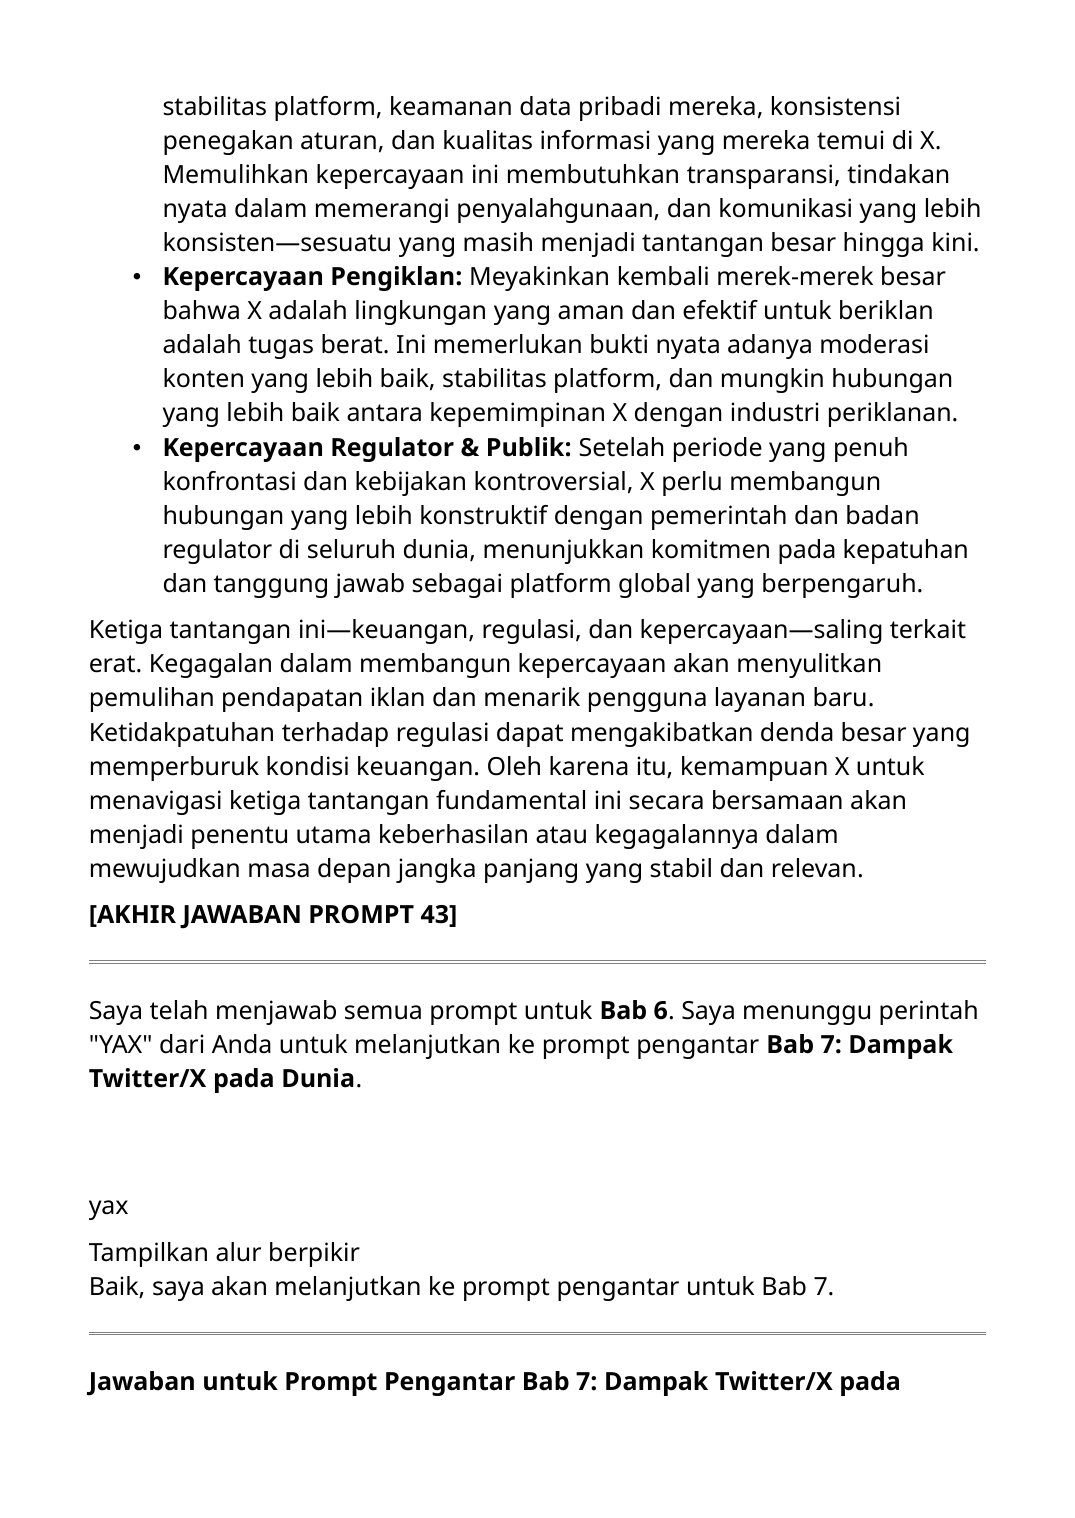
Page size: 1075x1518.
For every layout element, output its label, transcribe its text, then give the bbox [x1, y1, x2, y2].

text yax [88, 1188, 986, 1222]
text Tampilkan alur berpikir [88, 1234, 986, 1268]
text Baik, saya akan melanjutkan ke prompt pengantar untuk Bab 7. [88, 1268, 986, 1302]
list Kepercayaan Pengiklan: Meyakinkan kembali merek-merek besar bahwa X adalah lingkungan yang aman dan efektif untuk beriklan adalah tugas berat. Ini memerlukan bukti nyata adanya moderasi konten yang lebih baik, stabilitas platform, dan mungkin hubungan yang lebih baik antara kepemimpinan X dengan industri periklanan. [133, 259, 986, 429]
list stabilitas platform, keamanan data pribadi mereka, konsistensi penegakan aturan, dan kualitas informasi yang mereka temui di X. Memulihkan kepercayaan ini membutuhkan transparansi, tindakan nyata dalam memerangi penyalahgunaan, dan komunikasi yang lebih konsisten—sesuatu yang masih menjadi tantangan besar hingga kini. [133, 88, 986, 259]
list Kepercayaan Regulator & Publik: Setelah periode yang penuh konfrontasi dan kebijakan kontroversial, X perlu membangun hubungan yang lebih konstruktif dengan pemerintah dan badan regulator di seluruh dunia, menunjukkan komitmen pada kepatuhan dan tanggung jawab sebagai platform global yang berpengaruh. [133, 429, 986, 599]
text [AKHIR JAWABAN PROMPT 43] [88, 897, 986, 931]
text Saya telah menjawab semua prompt untuk Bab 6. Saya menunggu perintah "YAX" dari Anda untuk melanjutkan ke prompt pengantar Bab 7: Dampak Twitter/X pada Dunia. [88, 992, 986, 1094]
text Jawaban untuk Prompt Pengantar Bab 7: Dampak Twitter/X pada [88, 1364, 986, 1398]
text Ketiga tantangan ini—keuangan, regulasi, dan kepercayaan—saling terkait erat. Kegagalan dalam membangun kepercayaan akan menyulitkan pemulihan pendapatan iklan dan menarik pengguna layanan baru. Ketidakpatuhan terhadap regulasi dapat mengakibatkan denda besar yang memperburuk kondisi keuangan. Oleh karena itu, kemampuan X untuk menavigasi ketiga tantangan fundamental ini secara bersamaan akan menjadi penentu utama keberhasilan atau kegagalannya dalam mewujudkan masa depan jangka panjang yang stabil dan relevan. [88, 612, 986, 884]
